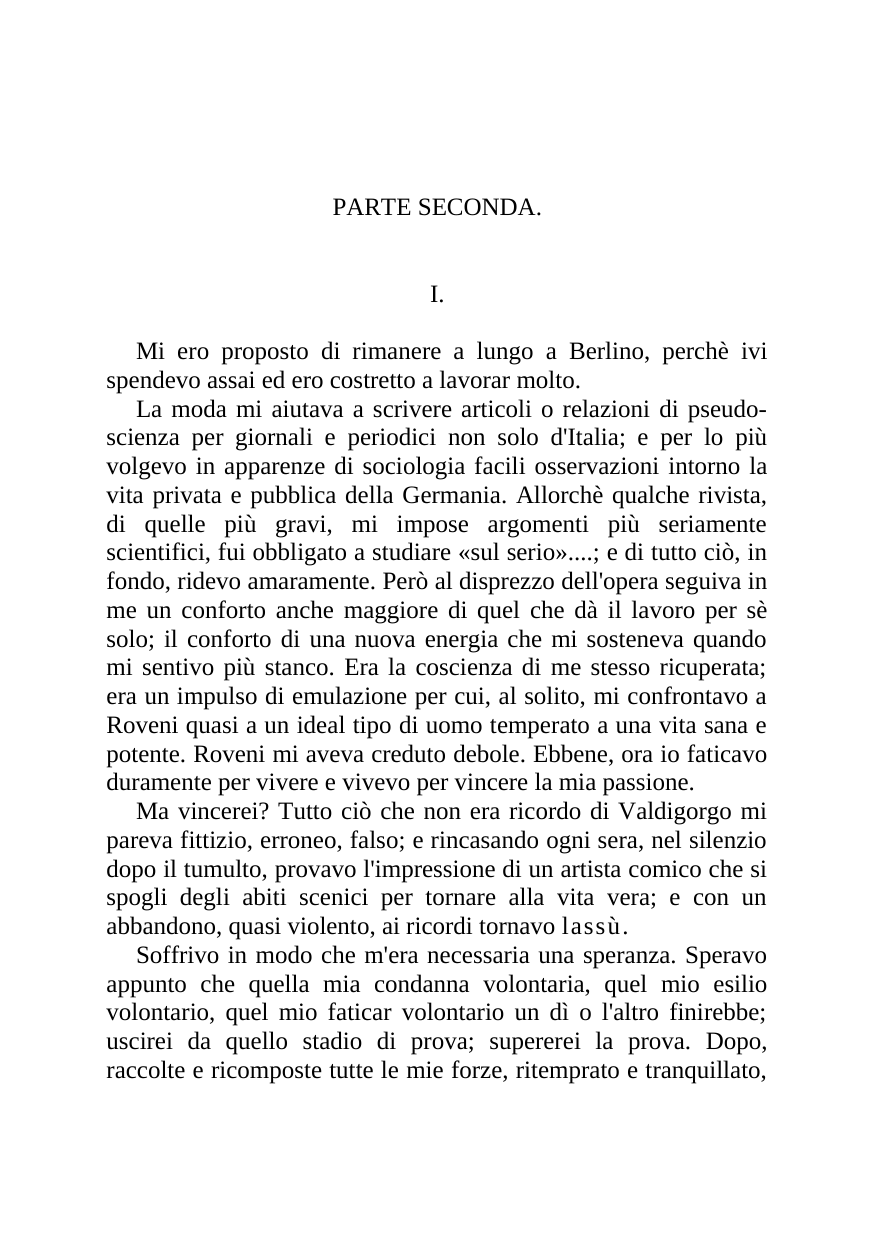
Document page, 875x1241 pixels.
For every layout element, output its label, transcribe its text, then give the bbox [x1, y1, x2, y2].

text La moda mi aiutava a scrivere articoli o relazioni di pseudo-scienza per giornali e periodici non solo d'Italia; e per lo più volgevo in apparenze di sociologia facili osservazioni intorno la vita privata e pubblica della Germania. Allorchè qualche rivista, di quelle più gravi, mi impose argomenti più seriamente scientifici, fui obbligato a studiare «sul serio»....; e di tutto ciò, in fondo, ridevo amaramente. Però al disprezzo dell'opera seguiva in me un conforto anche maggiore di quel che dà il lavoro per sè solo; il conforto di una nuova energia che mi sosteneva quando mi sentivo più stanco. Era la coscienza di me stesso ricuperata; era un impulso di emulazione per cui, al solito, mi confrontavo a Roveni quasi a un ideal tipo di uomo temperato a una vita sana e potente. Roveni mi aveva creduto debole. Ebbene, ora io faticavo duramente per vivere e vivevo per vincere la mia passione. [106, 394, 768, 796]
text I. [106, 279, 768, 307]
text Mi ero proposto di rimanere a lungo a Berlino, perchè ivi spendevo assai ed ero costretto a lavorar molto. [106, 336, 768, 394]
text PARTE SECONDA. [106, 192, 768, 221]
text Ma vincerei? Tutto ciò che non era ricordo di Valdigorgo mi pareva fittizio, erroneo, falso; e rincasando ogni sera, nel silenzio dopo il tumulto, provavo l'impressione di un artista comico che si spogli degli abiti scenici per tornare alla vita vera; e con un abbandono, quasi violento, ai ricordi tornavo lassù. [106, 796, 768, 940]
text Soffrivo in modo che m'era necessaria una speranza. Speravo appunto che quella mia condanna volontaria, quel mio esilio volontario, quel mio faticar volontario un dì o l'altro finirebbe; uscirei da quello stadio di prova; supererei la prova. Dopo, raccolte e ricomposte tutte le mie forze, ritemprato e tranquillato, [106, 940, 768, 1084]
